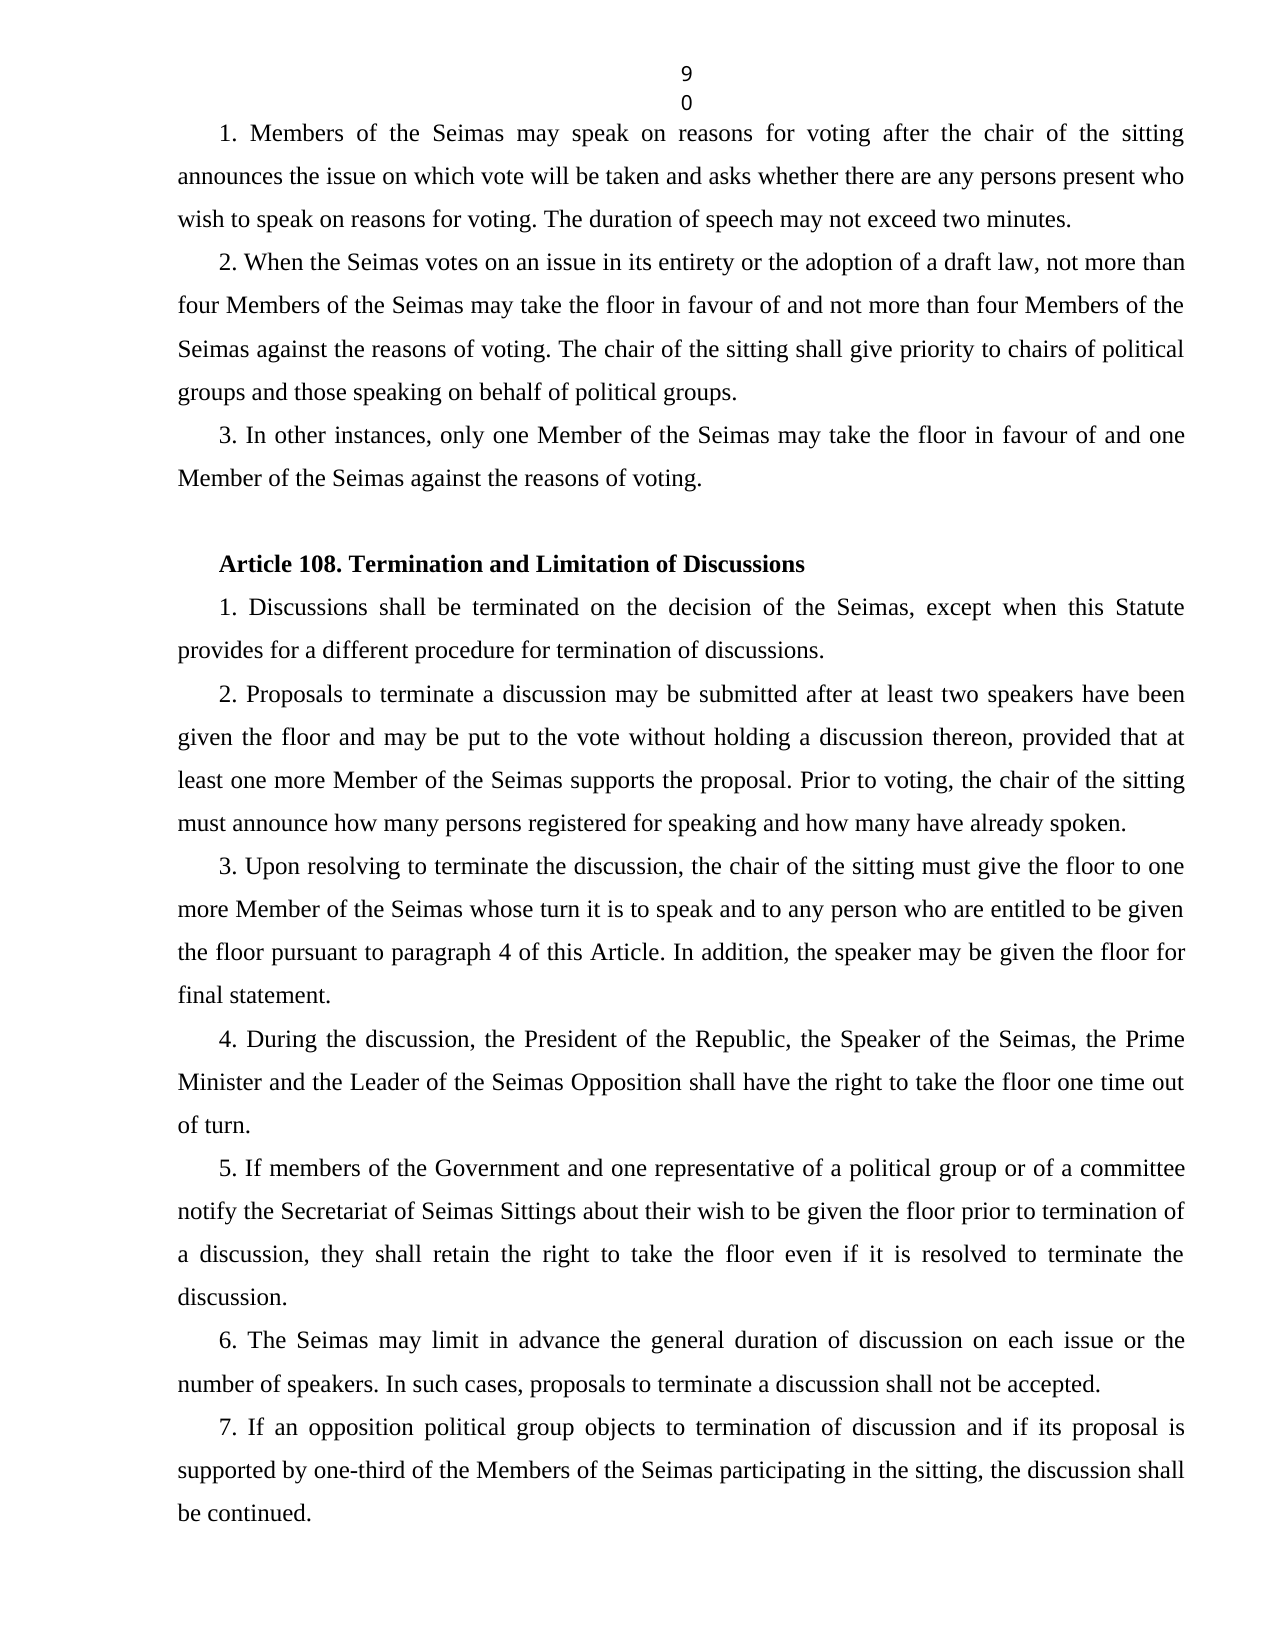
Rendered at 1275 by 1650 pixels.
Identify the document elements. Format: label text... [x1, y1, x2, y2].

text 3. In other instances, only one Member of the Seimas may take the floor in favour of and one Member of the Seimas against the reasons of voting. [177, 420, 1186, 492]
text 2. Proposals to terminate a discussion may be submitted after at least two speakers have been given the floor and may be put to the vote without holding a discussion thereon, provided that at least one more Member of the Seimas supports the proposal. Prior to voting, the chair of the sitting must announce how many persons registered for speaking and how many have already spoken. [177, 679, 1186, 837]
text 1. Discussions shall be terminated on the decision of the Seimas, except when this Statute provides for a different procedure for termination of discussions. [177, 592, 1186, 664]
text 5. If members of the Government and one representative of a political group or of a committee notify the Secretariat of Seimas Sittings about their wish to be given the floor prior to termination of a discussion, they shall retain the right to take the floor even if it is resolved to terminate the discussion. [177, 1153, 1186, 1311]
text 4. During the discussion, the President of the Republic, the Speaker of the Seimas, the Prime Minister and the Leader of the Seimas Opposition shall have the right to take the floor one time out of turn. [177, 1024, 1186, 1139]
text 3. Upon resolving to terminate the discussion, the chair of the sitting must give the floor to one more Member of the Seimas whose turn it is to speak and to any person who are entitled to be given the floor pursuant to paragraph 4 of this Article. In addition, the speaker may be given the floor for final statement. [177, 851, 1186, 1009]
text 7. If an opposition political group objects to termination of discussion and if its proposal is supported by one-third of the Members of the Seimas participating in the sitting, the discussion shall be continued. [177, 1412, 1186, 1527]
text 6. The Seimas may limit in advance the general duration of discussion on each issue or the number of speakers. In such cases, proposals to terminate a discussion shall not be accepted. [177, 1326, 1186, 1397]
text Article 108. Termination and Limitation of Discussions [177, 549, 1186, 578]
text 2. When the Seimas votes on an issue in its entirety or the adoption of a draft law, not more than four Members of the Seimas may take the floor in favour of and not more than four Members of the Seimas against the reasons of voting. The chair of the sitting shall give priority to chairs of political groups and those speaking on behalf of political groups. [177, 247, 1186, 406]
text 1. Members of the Seimas may speak on reasons for voting after the chair of the sitting announces the issue on which vote will be taken and asks whether there are any persons present who wish to speak on reasons for voting. The duration of speech may not exceed two minutes. [177, 118, 1186, 233]
